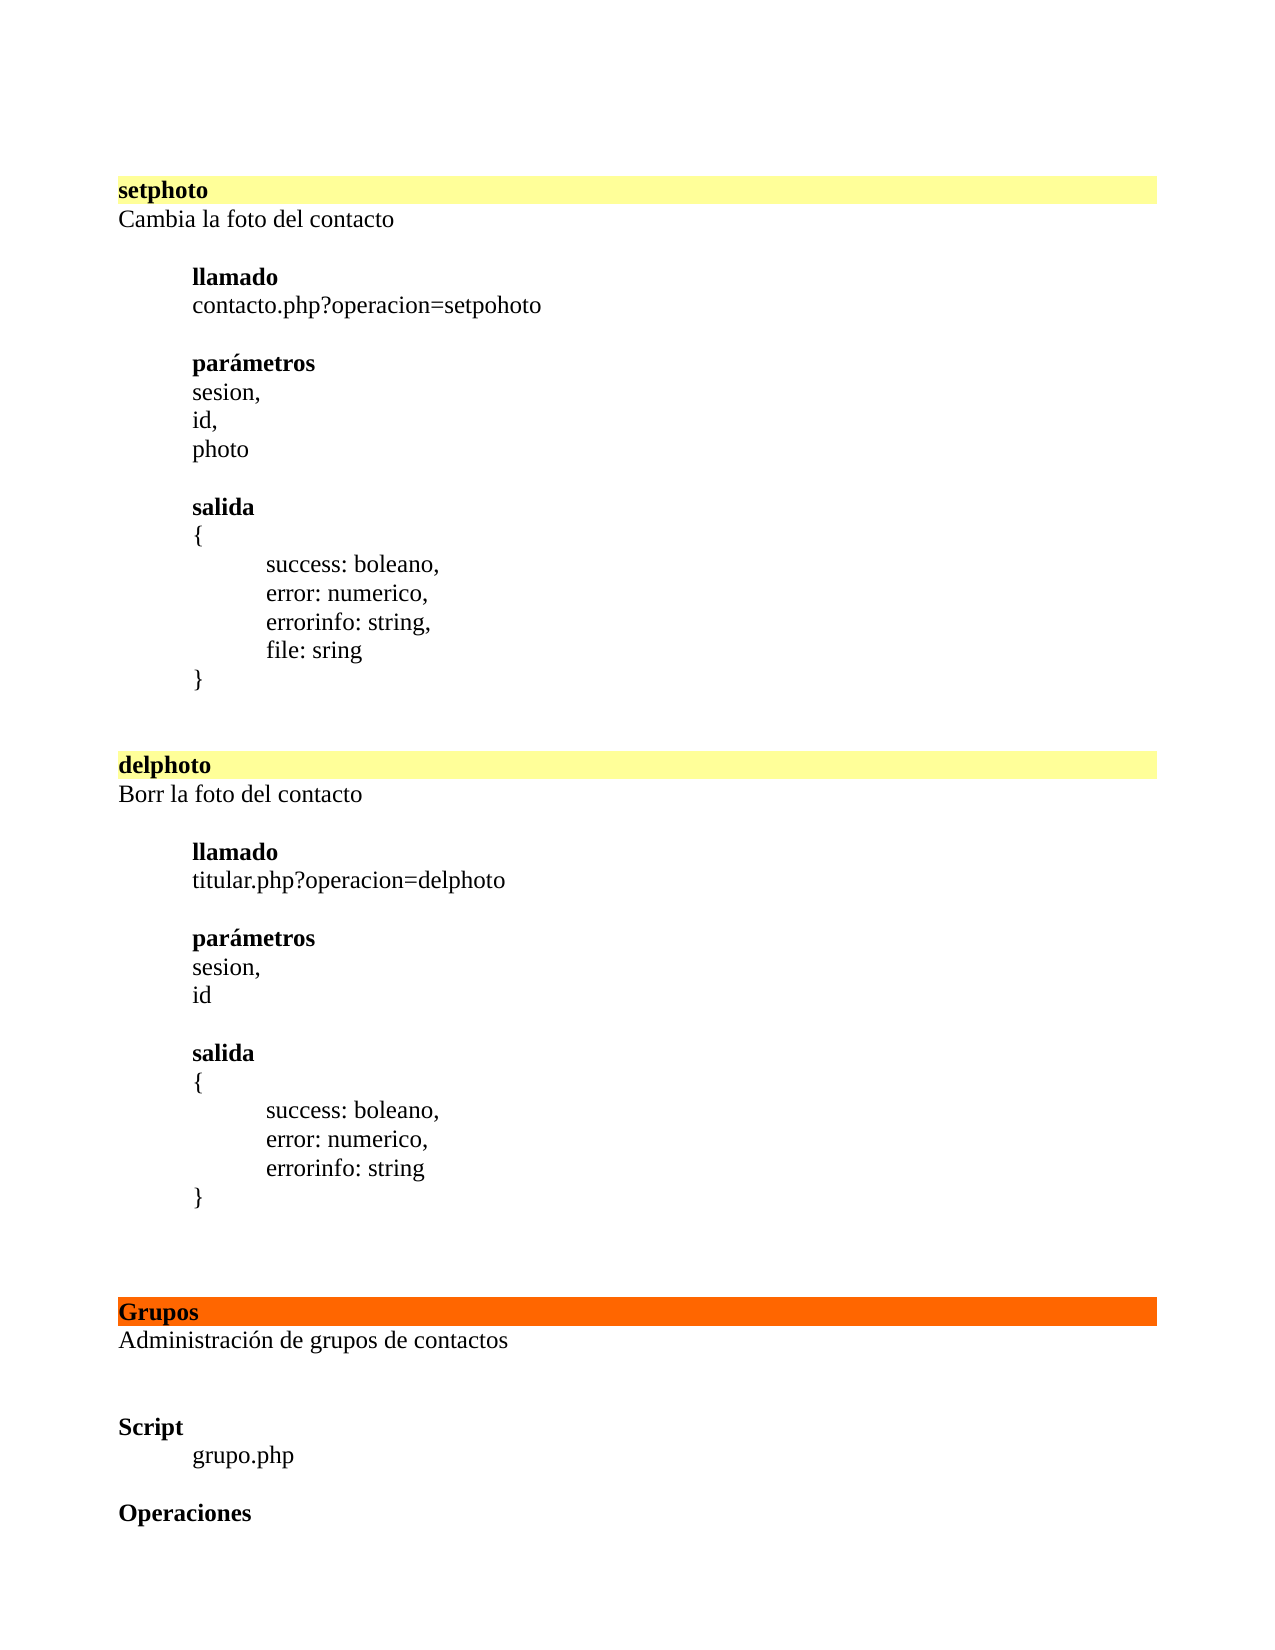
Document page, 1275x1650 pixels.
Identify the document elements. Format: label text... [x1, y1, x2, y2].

text llamado [192, 837, 1157, 866]
text } [192, 664, 1157, 693]
text } [192, 1182, 1157, 1211]
text llamado [192, 262, 1157, 291]
text Script [118, 1412, 1157, 1441]
text photo [192, 434, 1157, 463]
text grupo.php [118, 1441, 1157, 1469]
text errorinfo: string [192, 1153, 1157, 1182]
text error: numerico, [192, 578, 1157, 607]
text titular.php?operacion=delphoto [192, 866, 1157, 894]
text salida [192, 1038, 1157, 1067]
text errorinfo: string, [192, 607, 1157, 636]
text sesion, [192, 952, 1157, 981]
text Grupos [118, 1297, 1157, 1326]
text parámetros [192, 923, 1157, 952]
text setphoto [118, 176, 1157, 204]
text success: boleano, [192, 1096, 1157, 1124]
text { [192, 1067, 1157, 1096]
text Cambia la foto del contacto [118, 204, 1157, 233]
text Operaciones [118, 1498, 1157, 1527]
text error: numerico, [192, 1124, 1157, 1153]
text salida [192, 492, 1157, 521]
text file: sring [192, 636, 1157, 664]
text sesion, [192, 377, 1157, 406]
text Borr la foto del contacto [118, 779, 1157, 808]
text Administración de grupos de contactos [118, 1326, 1157, 1354]
text parámetros [192, 348, 1157, 377]
text id, [192, 406, 1157, 434]
text id [192, 981, 1157, 1009]
text success: boleano, [192, 549, 1157, 578]
text { [192, 521, 1157, 549]
text contacto.php?operacion=setpohoto [192, 291, 1157, 319]
text delphoto [118, 751, 1157, 779]
